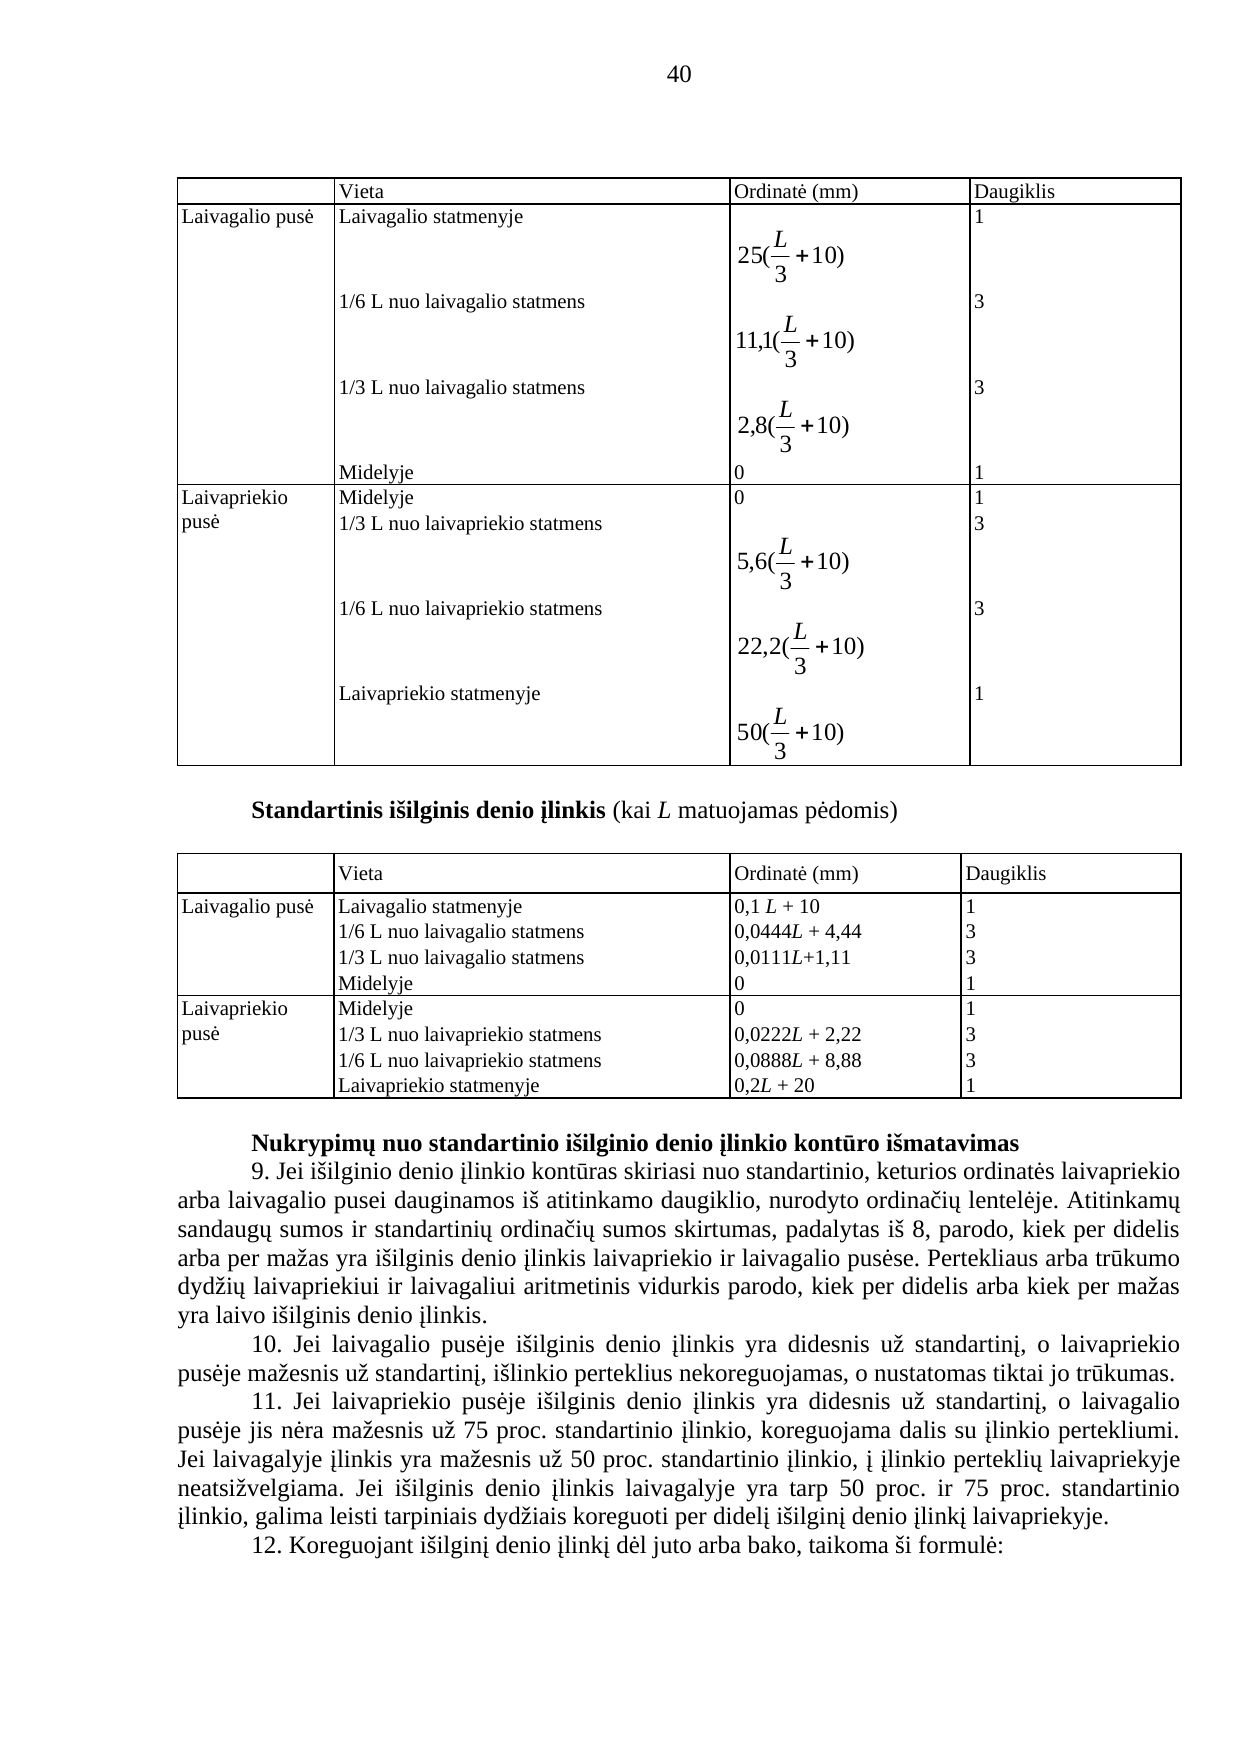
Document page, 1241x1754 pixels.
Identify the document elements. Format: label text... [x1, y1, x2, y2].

table_cell 1/6 L nuo laivagalio statmens [335, 288, 729, 373]
text Standartinis išilginis denio įlinkis (kai L matuojamas pėdomis) [177, 795, 1181, 824]
text 12. Koreguojant išilginį denio įlinkį dėl juto arba bako, taikoma ši formulė: [177, 1530, 1181, 1559]
table_cell Laivagalio pusė [178, 205, 334, 484]
table_header [178, 854, 333, 892]
table_cell Midelyje [335, 458, 729, 484]
table_header Daugiklis [962, 854, 1180, 892]
table_cell 3 [971, 288, 1180, 373]
table_cell 1 [971, 458, 1180, 484]
table_cell Laivagalio statmenyje [335, 205, 729, 288]
table_cell 11,1(L/3 + 10) [731, 288, 969, 373]
table_cell 1/3 L nuo laivagalio statmens [335, 944, 729, 969]
table_cell 0,2L + 20 [731, 1072, 960, 1097]
table_cell 3 [962, 918, 1180, 943]
table_cell Laivapriekio statmenyje [335, 680, 729, 765]
text Nukrypimų nuo standartinio išilginio denio įlinkio kontūro išmatavimas [177, 1128, 1181, 1156]
table_cell 1/3 L nuo laivagalio statmens [335, 373, 729, 458]
table_header Vieta [335, 854, 729, 892]
table_cell 22,2(L/3 + 10) [731, 595, 969, 679]
table_cell 3 [962, 944, 1180, 969]
table_cell 0,0111L+1,11 [731, 944, 960, 969]
text 10. Jei laivagalio pusėje išilginis denio įlinkis yra didesnis už standartinį, o laivapriekio pusėje mažesnis už standartinį, išlinkio perteklius nekoreguojamas, o nustatomas tiktai jo trūkumas. [177, 1329, 1181, 1386]
table_cell Laivagalio pusė [178, 894, 333, 995]
table_cell Midelyje [335, 969, 729, 995]
table_cell 5,6(L/3 + 10) [731, 509, 969, 594]
table_cell 0 [731, 458, 969, 484]
table_cell 1/6 L nuo laivapriekio statmens [335, 1046, 729, 1072]
table_cell 3 [962, 1020, 1180, 1046]
table_cell 0,0222L + 2,22 [731, 1020, 960, 1046]
table_cell Laivapriekio statmenyje [335, 1072, 729, 1097]
table_cell 1 [962, 1072, 1180, 1097]
text 9. Jei išilginio denio įlinkio kontūras skiriasi nuo standartinio, keturios ordinatės laivapriekio arba laivagalio pusei dauginamos iš atitinkamo daugiklio, nurodyto ordinačių lentelėje. Atitinkamų sandaugų sumos ir standartinių ordinačių sumos skirtumas, padalytas iš 8, parodo, kiek per didelis arba per mažas yra išilginis denio įlinkis laivapriekio ir laivagalio pusėse. Pertekliaus arba trūkumo dydžių laivapriekiui ir laivagaliui aritmetinis vidurkis parodo, kiek per didelis arba kiek per mažas yra laivo išilginis denio įlinkis. [177, 1156, 1181, 1329]
table_cell 3 [962, 1046, 1180, 1072]
table_cell 1/6 L nuo laivagalio statmens [335, 918, 729, 943]
table_cell 1/3 L nuo laivapriekio statmens [335, 1020, 729, 1046]
table_cell 1 [971, 680, 1180, 765]
table_cell Laivapriekio pusė [178, 485, 334, 765]
table_cell 3 [971, 595, 1180, 679]
table_cell 1 [962, 969, 1180, 995]
table_header [330, 179, 334, 203]
table_cell 0,0888L + 8,88 [731, 1046, 960, 1072]
table_cell Laivapriekio pusė [178, 996, 333, 1097]
table_cell 2,8(L/3 + 10) [731, 373, 969, 458]
table_cell 0,0444L + 4,44 [731, 918, 960, 943]
table_cell 1/3 L nuo laivapriekio statmens [335, 509, 729, 594]
text 11. Jei laivapriekio pusėje išilginis denio įlinkis yra didesnis už standartinį, o laivagalio pusėje jis nėra mažesnis už 75 proc. standartinio įlinkio, koreguojama dalis su įlinkio pertekliumi. Jei laivagalyje įlinkis yra mažesnis už 50 proc. standartinio įlinkio, į įlinkio perteklių laivapriekyje neatsižvelgiama. Jei išilginis denio įlinkis laivagalyje yra tarp 50 proc. ir 75 proc. standartinio įlinkio, galima leisti tarpiniais dydžiais koreguoti per didelį išilginį denio įlinkį laivapriekyje. [177, 1386, 1181, 1530]
table_cell 3 [971, 509, 1180, 594]
table_cell 3 [971, 373, 1180, 458]
table_cell 1/6 L nuo laivapriekio statmens [335, 595, 729, 679]
table_cell 1 [971, 205, 1180, 288]
table_cell 50(L/3 + 10) [731, 680, 969, 765]
table_cell 0 [731, 969, 960, 995]
table_header Ordinatė (mm) [731, 854, 960, 892]
